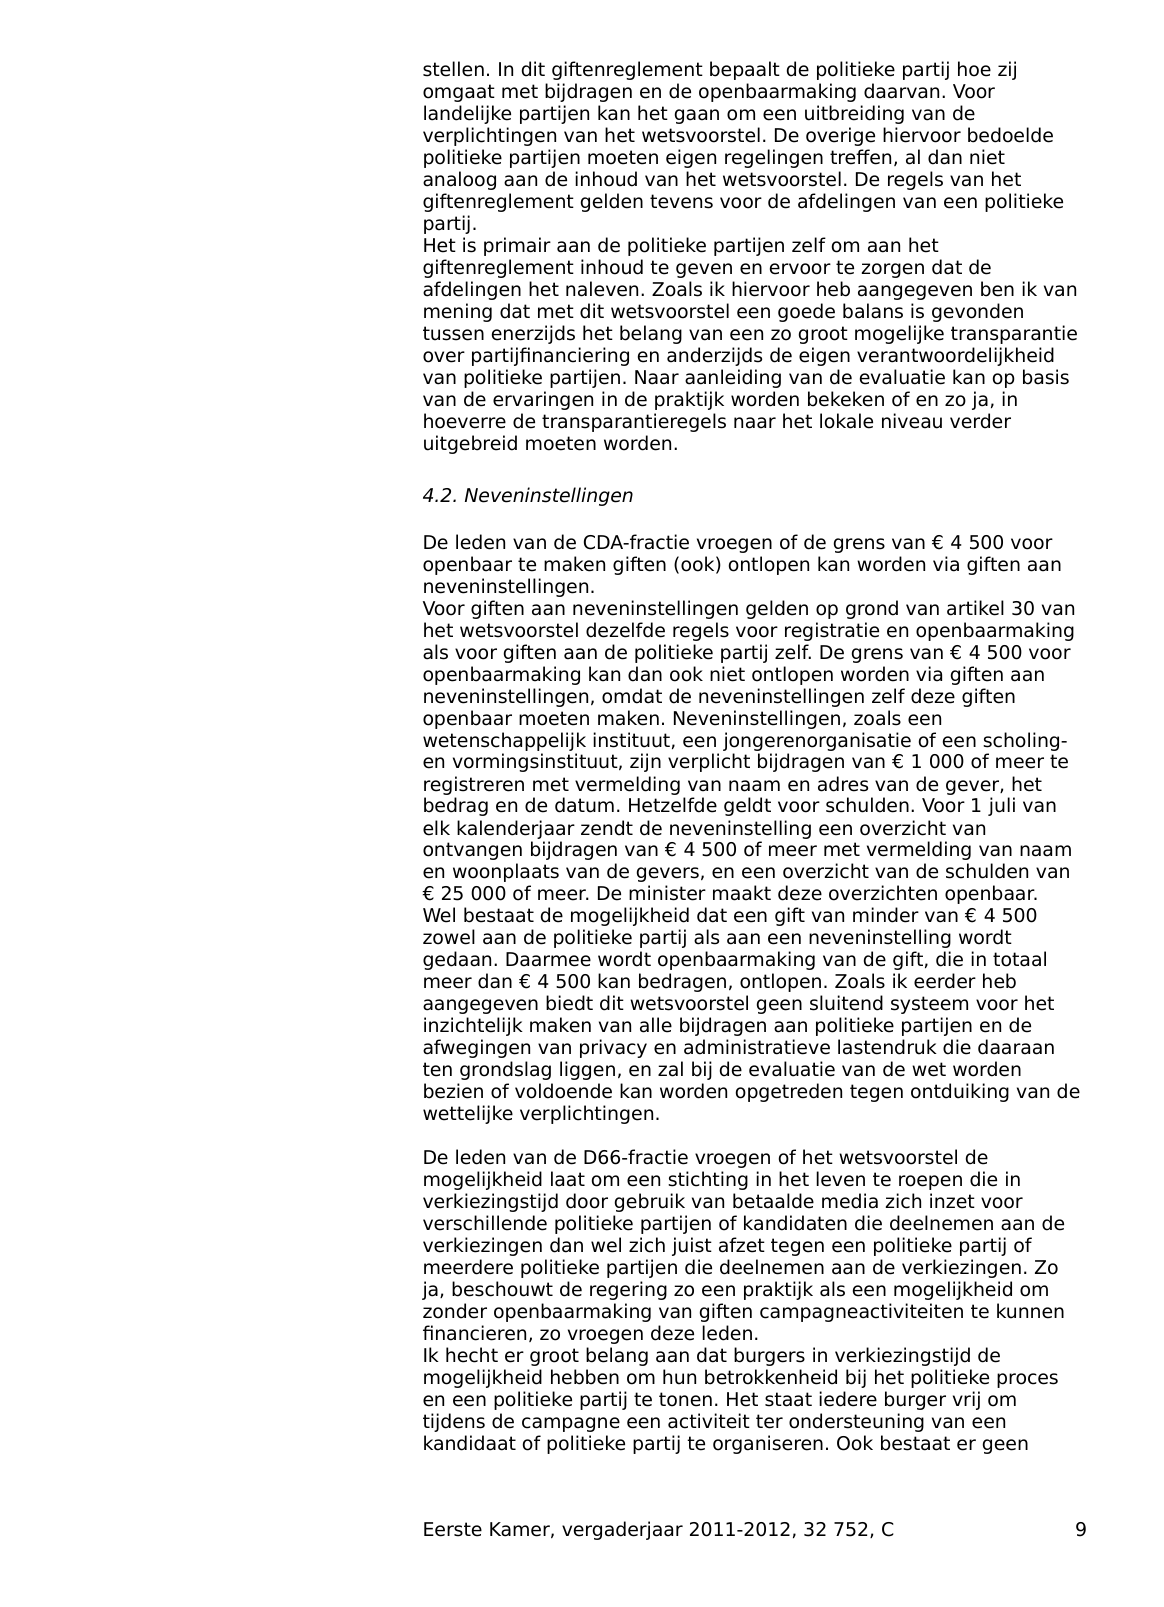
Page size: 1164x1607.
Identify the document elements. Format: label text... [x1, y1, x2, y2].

text De leden van de D66-fractie vroegen of het wetsvoorstel de mogelijkheid laat om een stichting in het leven te roepen die in verkiezingstijd door gebruik van betaalde media zich inzet voor verschillende politieke partijen of kandidaten die deelnemen aan de verkiezingen dan wel zich juist afzet tegen een politieke partij of meerdere politieke partijen die deelnemen aan de verkiezingen. Zo ja, beschouwt de regering zo een praktijk als een mogelijkheid om zonder openbaarmaking van giften campagneactiviteiten te kunnen financieren, zo vroegen deze leden. [422, 1147, 1087, 1345]
text Ik hecht er groot belang aan dat burgers in verkiezingstijd de mogelijkheid hebben om hun betrokkenheid bij het politieke proces en een politieke partij te tonen. Het staat iedere burger vrij om tijdens de campagne een activiteit ter ondersteuning van een kandidaat of politieke partij te organiseren. Ook bestaat er geen [422, 1345, 1087, 1455]
text Voor giften aan neveninstellingen gelden op grond van artikel 30 van het wetsvoorstel dezelfde regels voor registratie en openbaarmaking als voor giften aan de politieke partij zelf. De grens van € 4 500 voor openbaarmaking kan dan ook niet ontlopen worden via giften aan neveninstellingen, omdat de neveninstellingen zelf deze giften openbaar moeten maken. Neveninstellingen, zoals een wetenschappelijk instituut, een jongerenorganisatie of een scholing- en vormingsinstituut, zijn verplicht bijdragen van € 1 000 of meer te registreren met vermelding van naam en adres van de gever, het bedrag en de datum. Hetzelfde geldt voor schulden. Voor 1 juli van elk kalenderjaar zendt de neveninstelling een overzicht van ontvangen bijdragen van € 4 500 of meer met vermelding van naam en woonplaats van de gevers, en een overzicht van de schulden van € 25 000 of meer. De minister maakt deze overzichten openbaar. [422, 598, 1087, 905]
subtitle 4.2. Neveninstellingen [422, 485, 1087, 507]
text Het is primair aan de politieke partijen zelf om aan het giftenreglement inhoud te geven en ervoor te zorgen dat de afdelingen het naleven. Zoals ik hiervoor heb aangegeven ben ik van mening dat met dit wetsvoorstel een goede balans is gevonden tussen enerzijds het belang van een zo groot mogelijke transparantie over partijfinanciering en anderzijds de eigen verantwoordelijkheid van politieke partijen. Naar aanleiding van de evaluatie kan op basis van de ervaringen in de praktijk worden bekeken of en zo ja, in hoeverre de transparantieregels naar het lokale niveau verder uitgebreid moeten worden. [422, 235, 1087, 455]
text De leden van de CDA-fractie vroegen of de grens van € 4 500 voor openbaar te maken giften (ook) ontlopen kan worden via giften aan neveninstellingen. [422, 532, 1087, 598]
text Wel bestaat de mogelijkheid dat een gift van minder van € 4 500 zowel aan de politieke partij als aan een neveninstelling wordt gedaan. Daarmee wordt openbaarmaking van de gift, die in totaal meer dan € 4 500 kan bedragen, ontlopen. Zoals ik eerder heb aangegeven biedt dit wetsvoorstel geen sluitend systeem voor het inzichtelijk maken van alle bijdragen aan politieke partijen en de afwegingen van privacy en administratieve lastendruk die daaraan ten grondslag liggen, en zal bij de evaluatie van de wet worden bezien of voldoende kan worden opgetreden tegen ontduiking van de wettelijke verplichtingen. [422, 905, 1087, 1125]
text stellen. In dit giftenreglement bepaalt de politieke partij hoe zij omgaat met bijdragen en de openbaarmaking daarvan. Voor landelijke partijen kan het gaan om een uitbreiding van de verplichtingen van het wetsvoorstel. De overige hiervoor bedoelde politieke partijen moeten eigen regelingen treffen, al dan niet analoog aan de inhoud van het wetsvoorstel. De regels van het giftenreglement gelden tevens voor de afdelingen van een politieke partij. [422, 59, 1087, 235]
